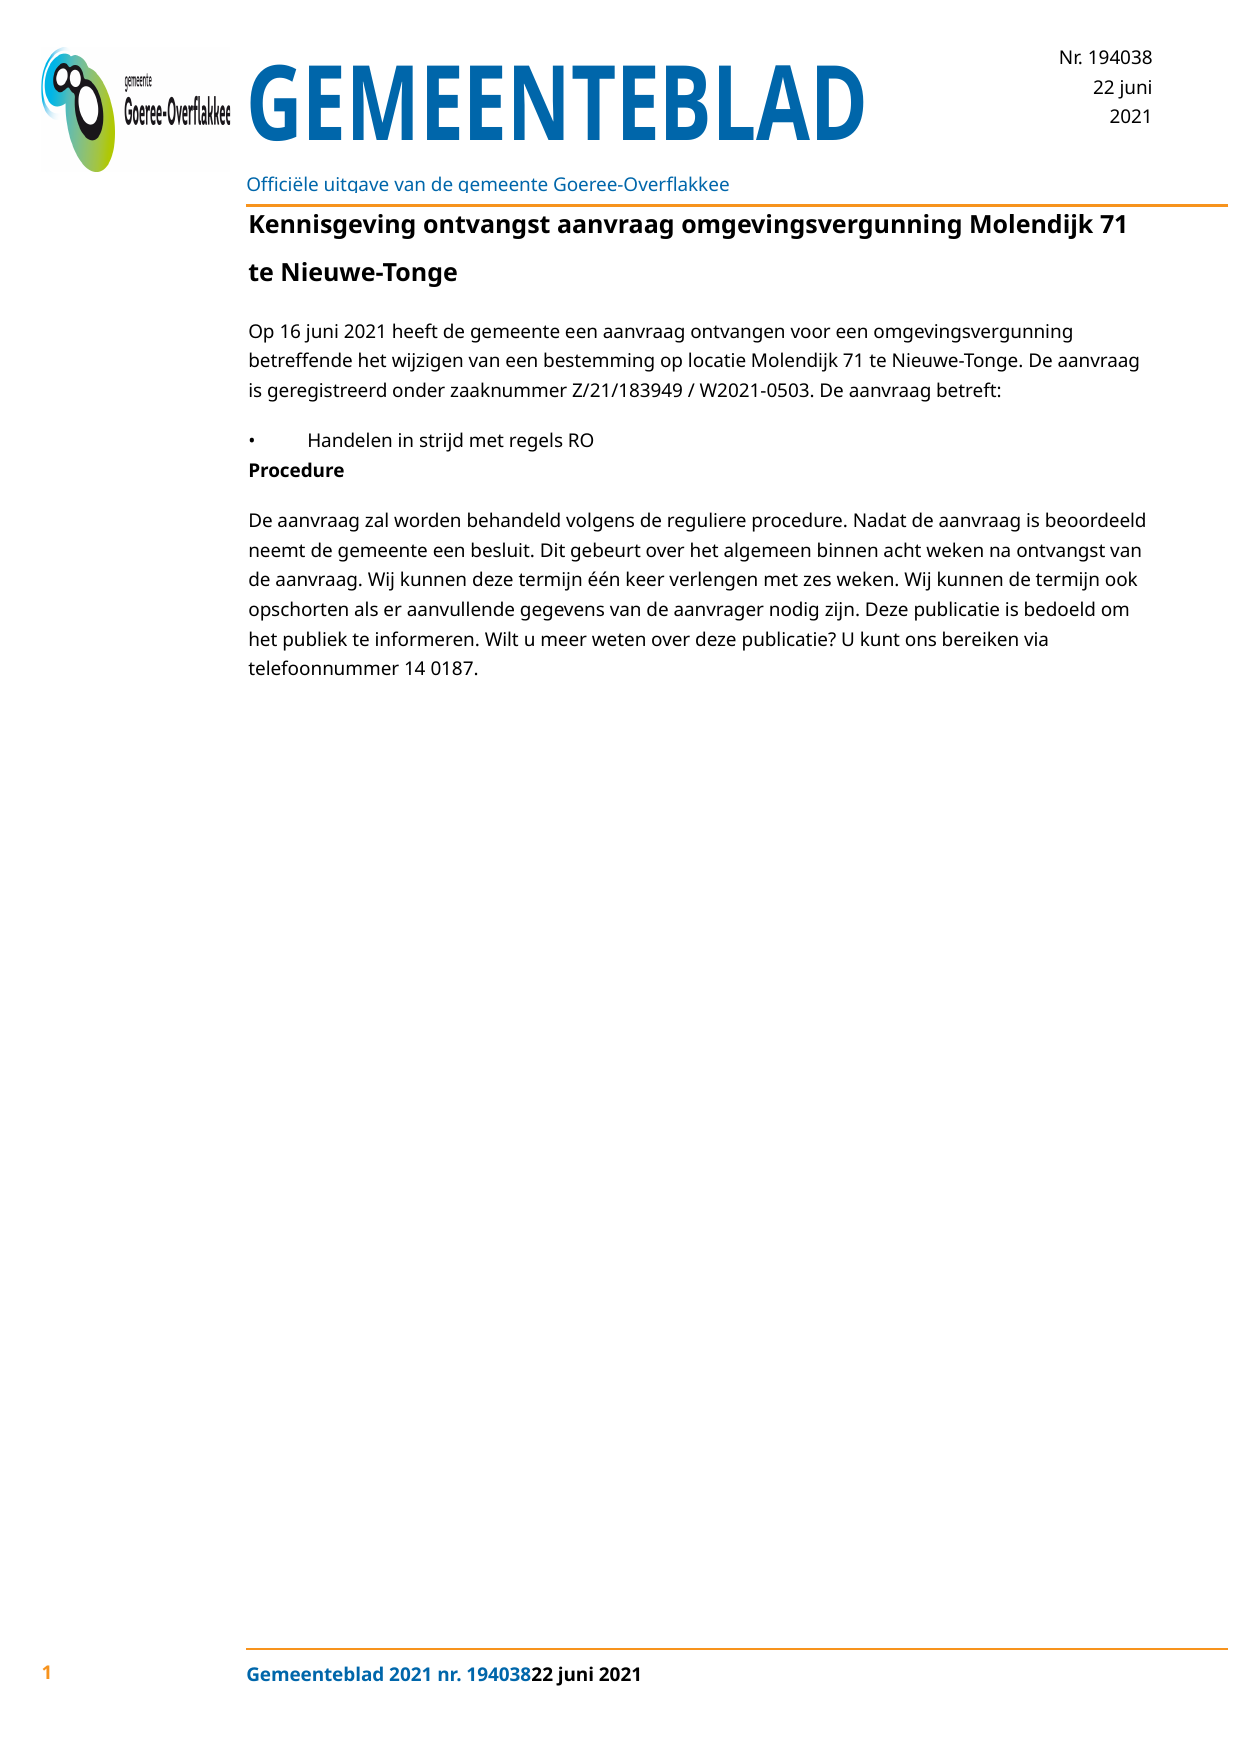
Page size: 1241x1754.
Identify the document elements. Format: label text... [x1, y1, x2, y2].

text De aanvraag zal worden behandeld volgens de reguliere procedure. Nadat de aanvraag is beoordeeld neemt de gemeente een besluit. Dit gebeurt over het algemeen binnen acht weken na ontvangst van de aanvraag. Wij kunnen deze termijn één keer verlengen met zes weken. Wij kunnen de termijn ook opschorten als er aanvullende gegevens van de aanvrager nodig zijn. Deze publicatie is bedoeld om het publiek te informeren. Wilt u meer weten over deze publicatie? U kunt ons bereiken via telefoonnummer 14 0187. [248, 507, 1152, 681]
picture [41, 47, 231, 172]
text Procedure [248, 457, 1152, 483]
text Kennisgeving ontvangst aanvraag omgevingsvergunning Molendijk 71 te Nieuwe-Tonge [248, 207, 1152, 288]
text Op 16 juni 2021 heeft de gemeente een aanvraag ontvangen voor een omgevingsvergunning betreffende het wijzigen van een bestemming op locatie Molendijk 71 te Nieuwe-Tonge. De aanvraag is geregistreerd onder zaaknummer Z/21/183949 / W2021-0503. De aanvraag betreft: [248, 318, 1152, 403]
list Handelen in strijd met regels RO [248, 427, 1152, 453]
